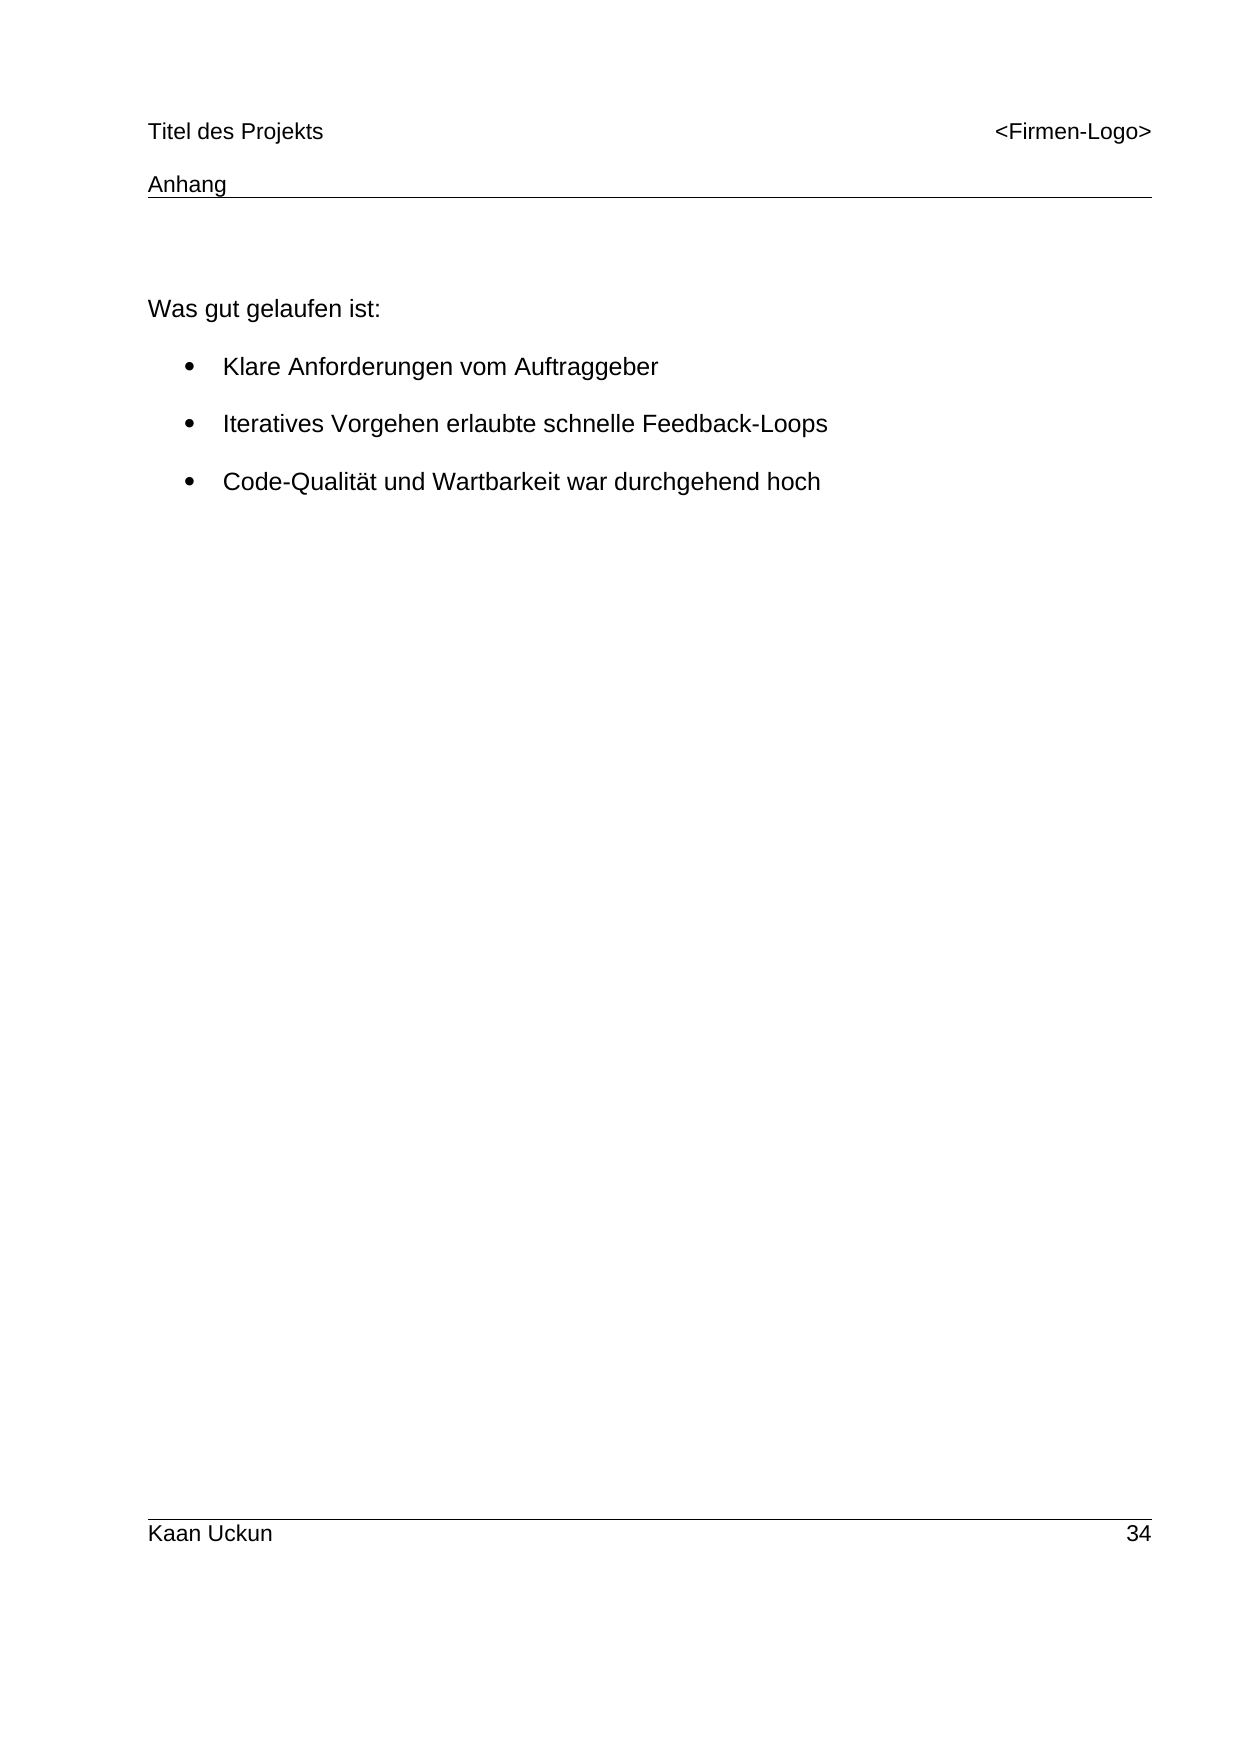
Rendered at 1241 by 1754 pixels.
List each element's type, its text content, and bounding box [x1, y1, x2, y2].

list Klare Anforderungen vom Auftraggeber [185, 352, 1152, 381]
list Iteratives Vorgehen erlaubte schnelle Feedback-Loops [185, 409, 1152, 438]
text Was gut gelaufen ist: [148, 294, 1152, 323]
list Code-Qualität und Wartbarkeit war durchgehend hoch [185, 467, 1152, 496]
